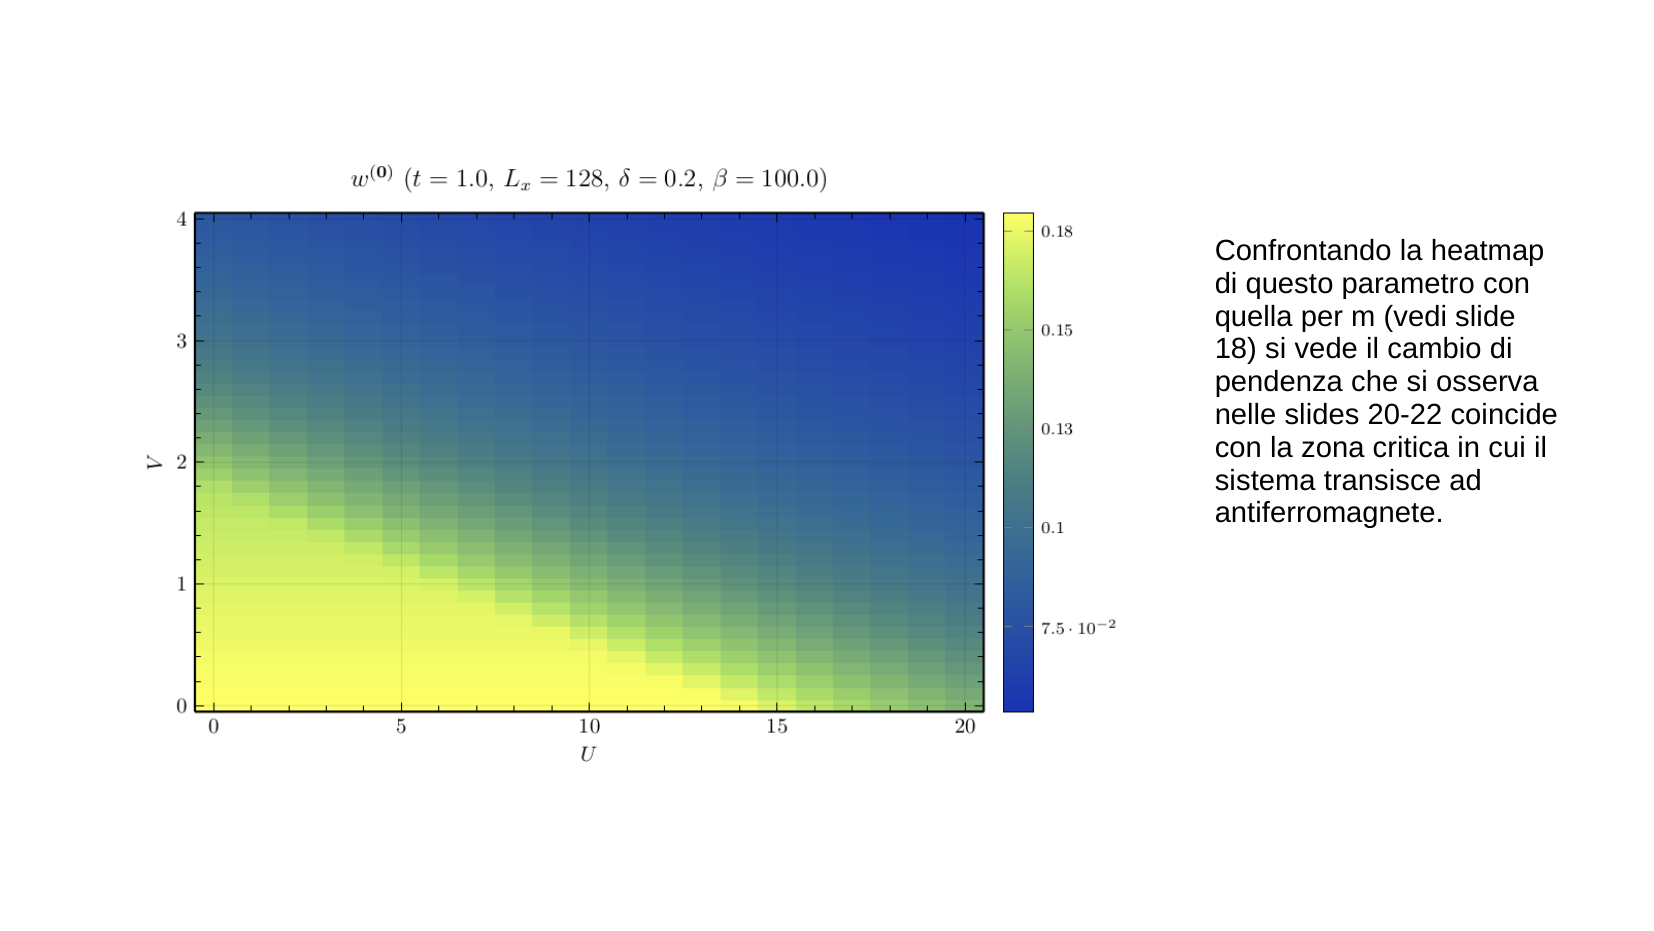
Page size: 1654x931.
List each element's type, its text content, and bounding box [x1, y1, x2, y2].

picture [131, 149, 1134, 778]
text_box Confrontando la heatmap di questo parametro con quella per m (vedi slide 18) si vede il cambio di pendenza che si osserva nelle slides 20-22 coincide con la zona critica in cui il sistema transisce ad antiferromagnete. [1200, 226, 1576, 713]
